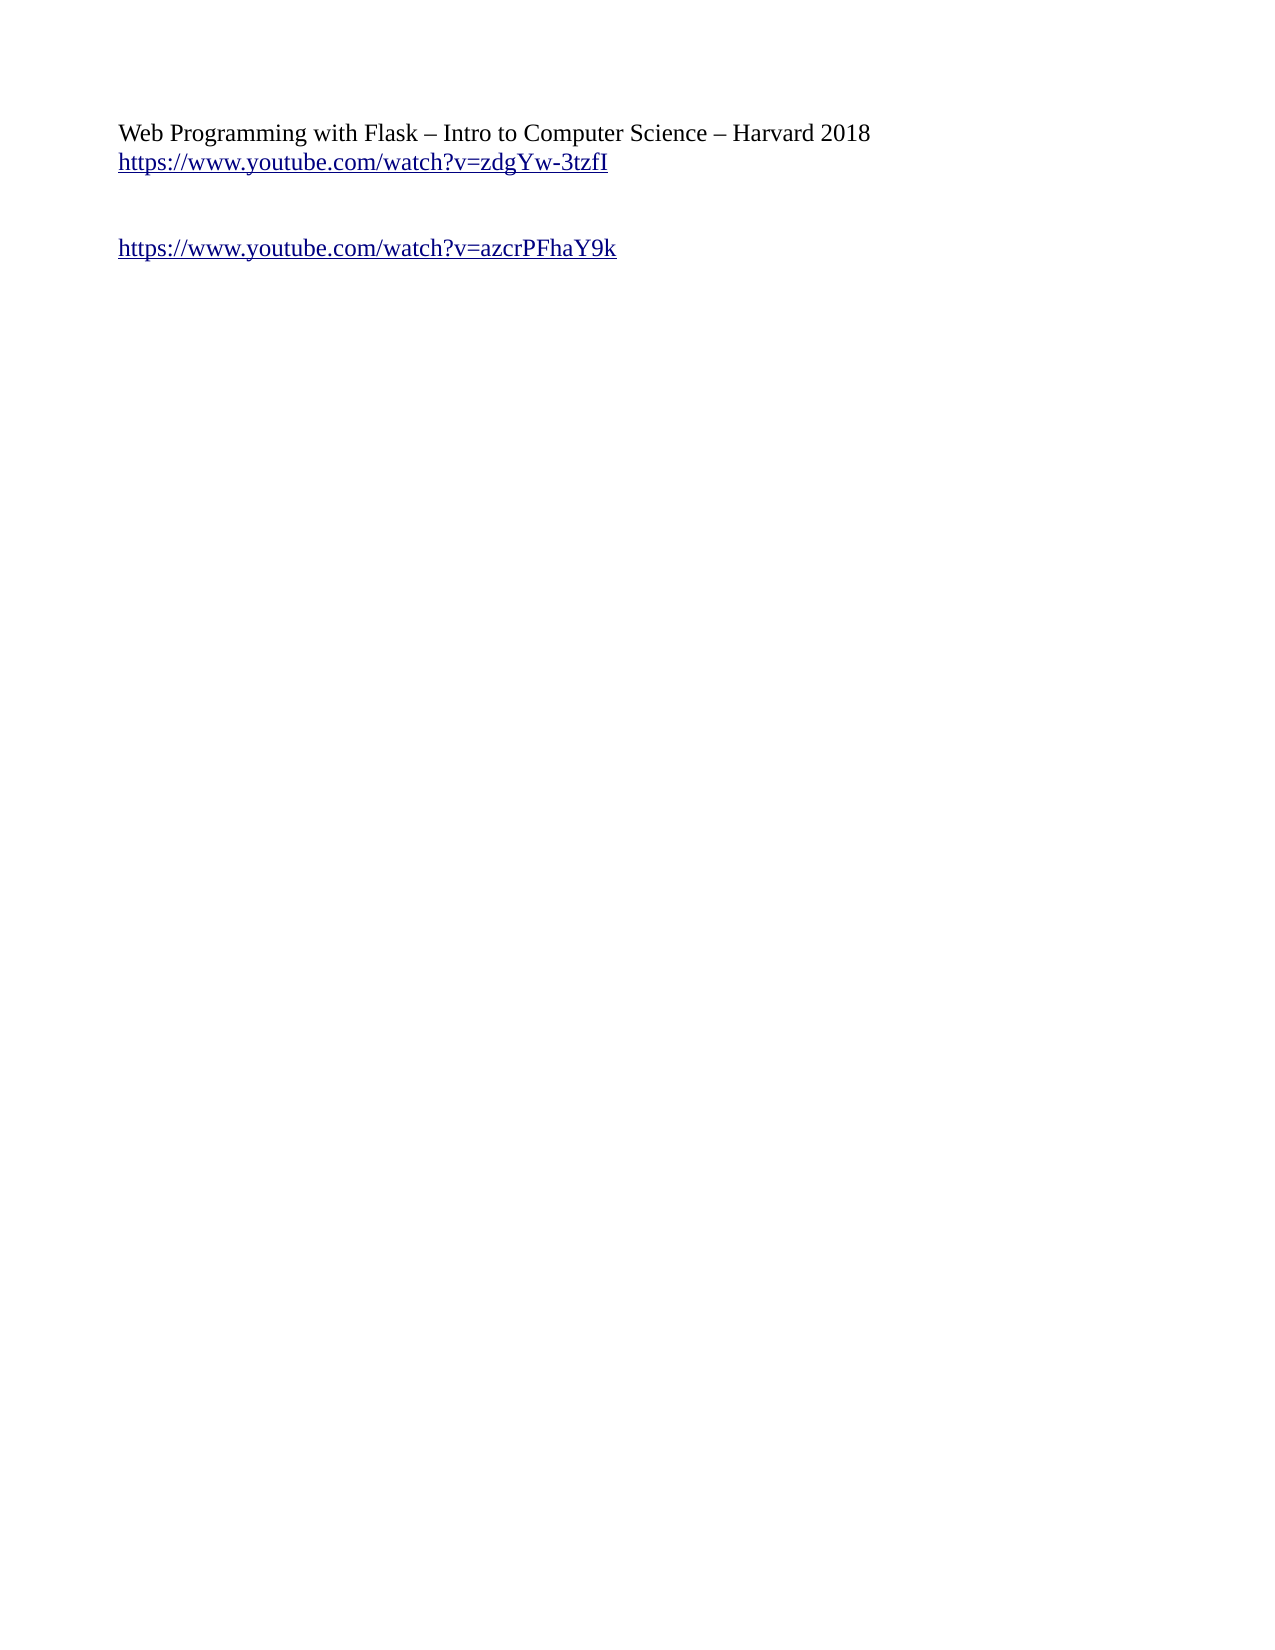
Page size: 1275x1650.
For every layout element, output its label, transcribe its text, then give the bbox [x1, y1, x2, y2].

text Web Programming with Flask – Intro to Computer Science – Harvard 2018 [118, 118, 1157, 147]
text https://www.youtube.com/watch?v=azcrPFhaY9k [118, 233, 1157, 262]
text https://www.youtube.com/watch?v=zdgYw-3tzfI [118, 147, 1157, 176]
